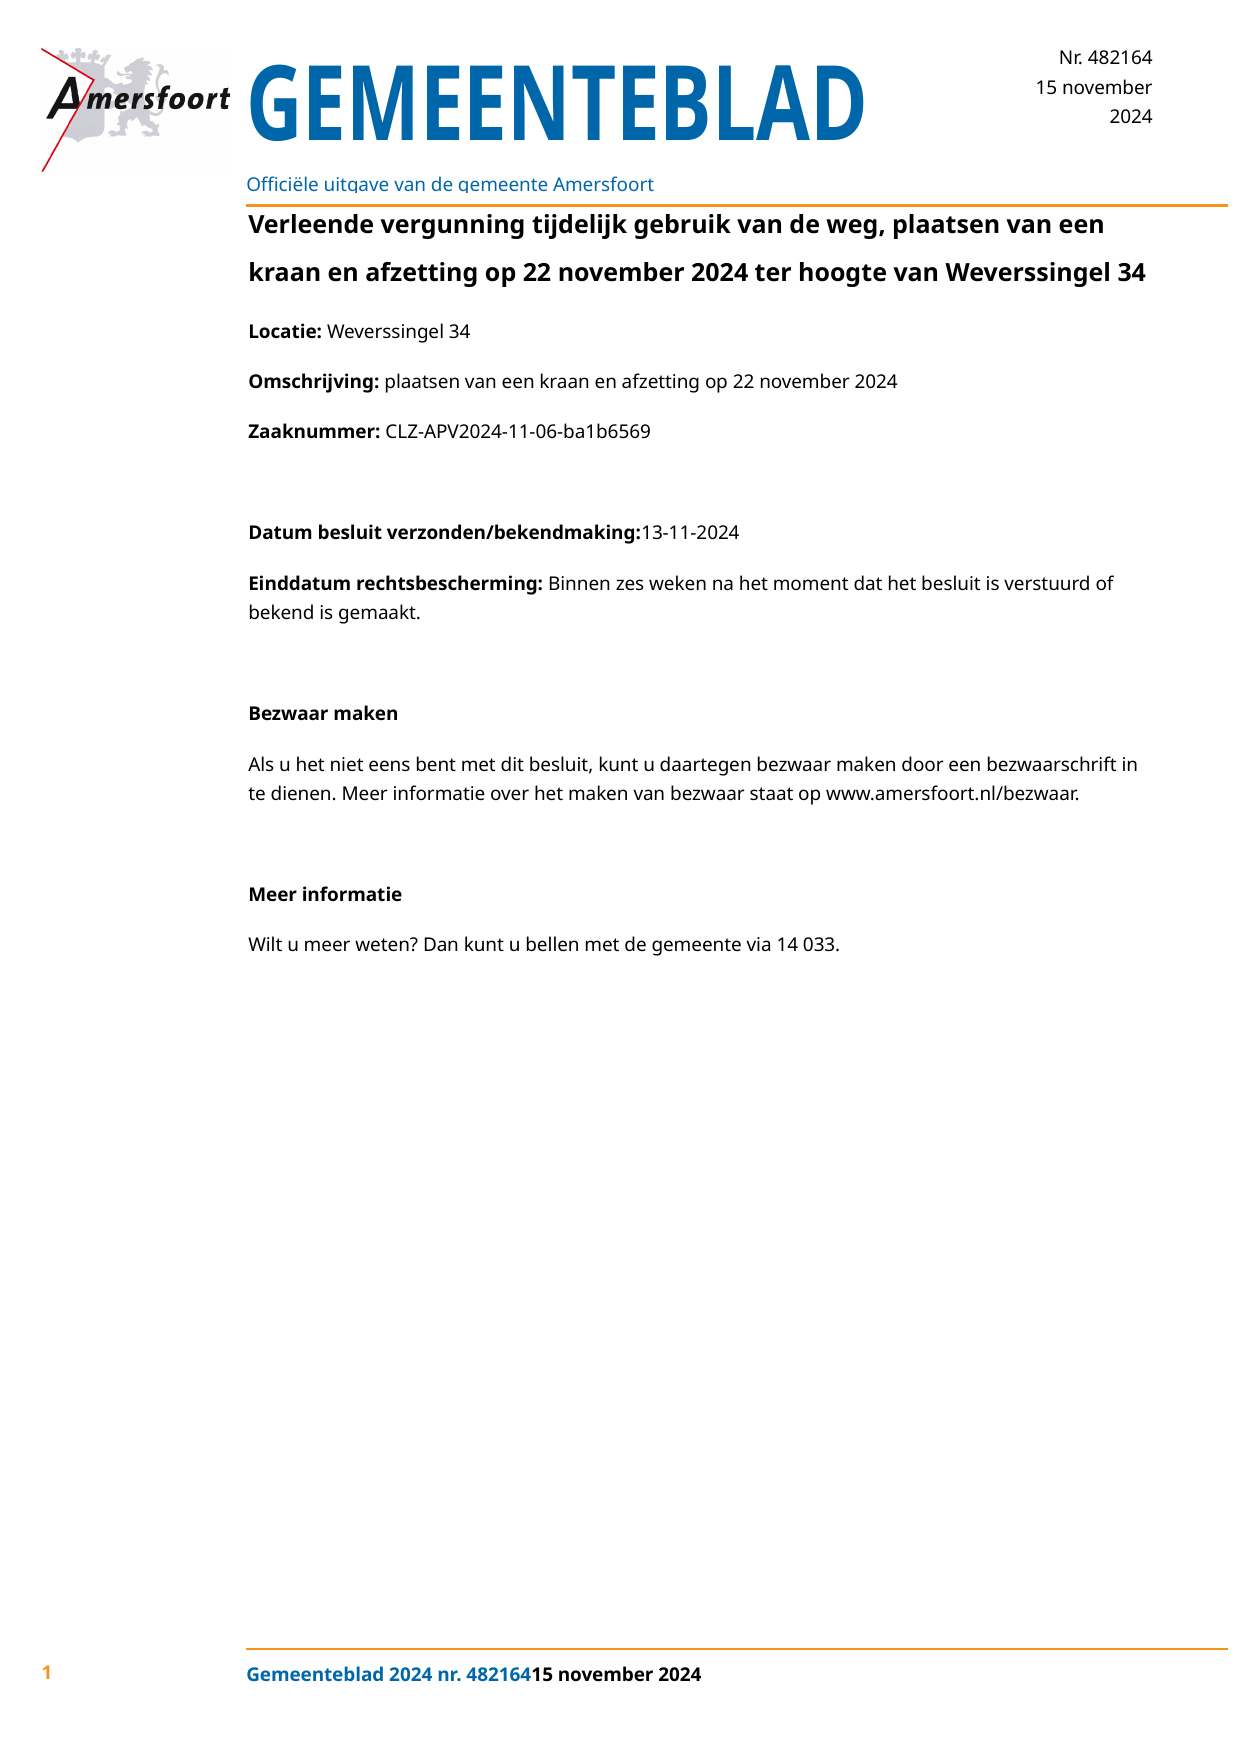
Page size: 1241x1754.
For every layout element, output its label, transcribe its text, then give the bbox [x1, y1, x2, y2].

text Omschrijving: plaatsen van een kraan en afzetting op 22 november 2024 [248, 368, 1152, 394]
text Locatie: Weverssingel 34 [248, 318, 1152, 344]
text Bezwaar maken [248, 700, 1152, 726]
text Verleende vergunning tijdelijk gebruik van de weg, plaatsen van een kraan en afzetting op 22 november 2024 ter hoogte van Weverssingel 34 [248, 207, 1152, 288]
text Als u het niet eens bent met dit besluit, kunt u daartegen bezwaar maken door een bezwaarschrift in te dienen. Meer informatie over het maken van bezwaar staat op www.amersfoort.nl/bezwaar. [248, 751, 1152, 806]
text Wilt u meer weten? Dan kunt u bellen met de gemeente via 14 033. [248, 932, 1152, 957]
text Einddatum rechtsbescherming: Binnen zes weken na het moment dat het besluit is verstuurd of bekend is gemaakt. [248, 570, 1152, 625]
text Zaaknummer: CLZ-APV2024-11-06-ba1b6569 [248, 419, 1152, 444]
text Meer informatie [248, 881, 1152, 907]
picture [41, 47, 231, 172]
text Datum besluit verzonden/bekendmaking:13-11-2024 [248, 519, 1152, 545]
